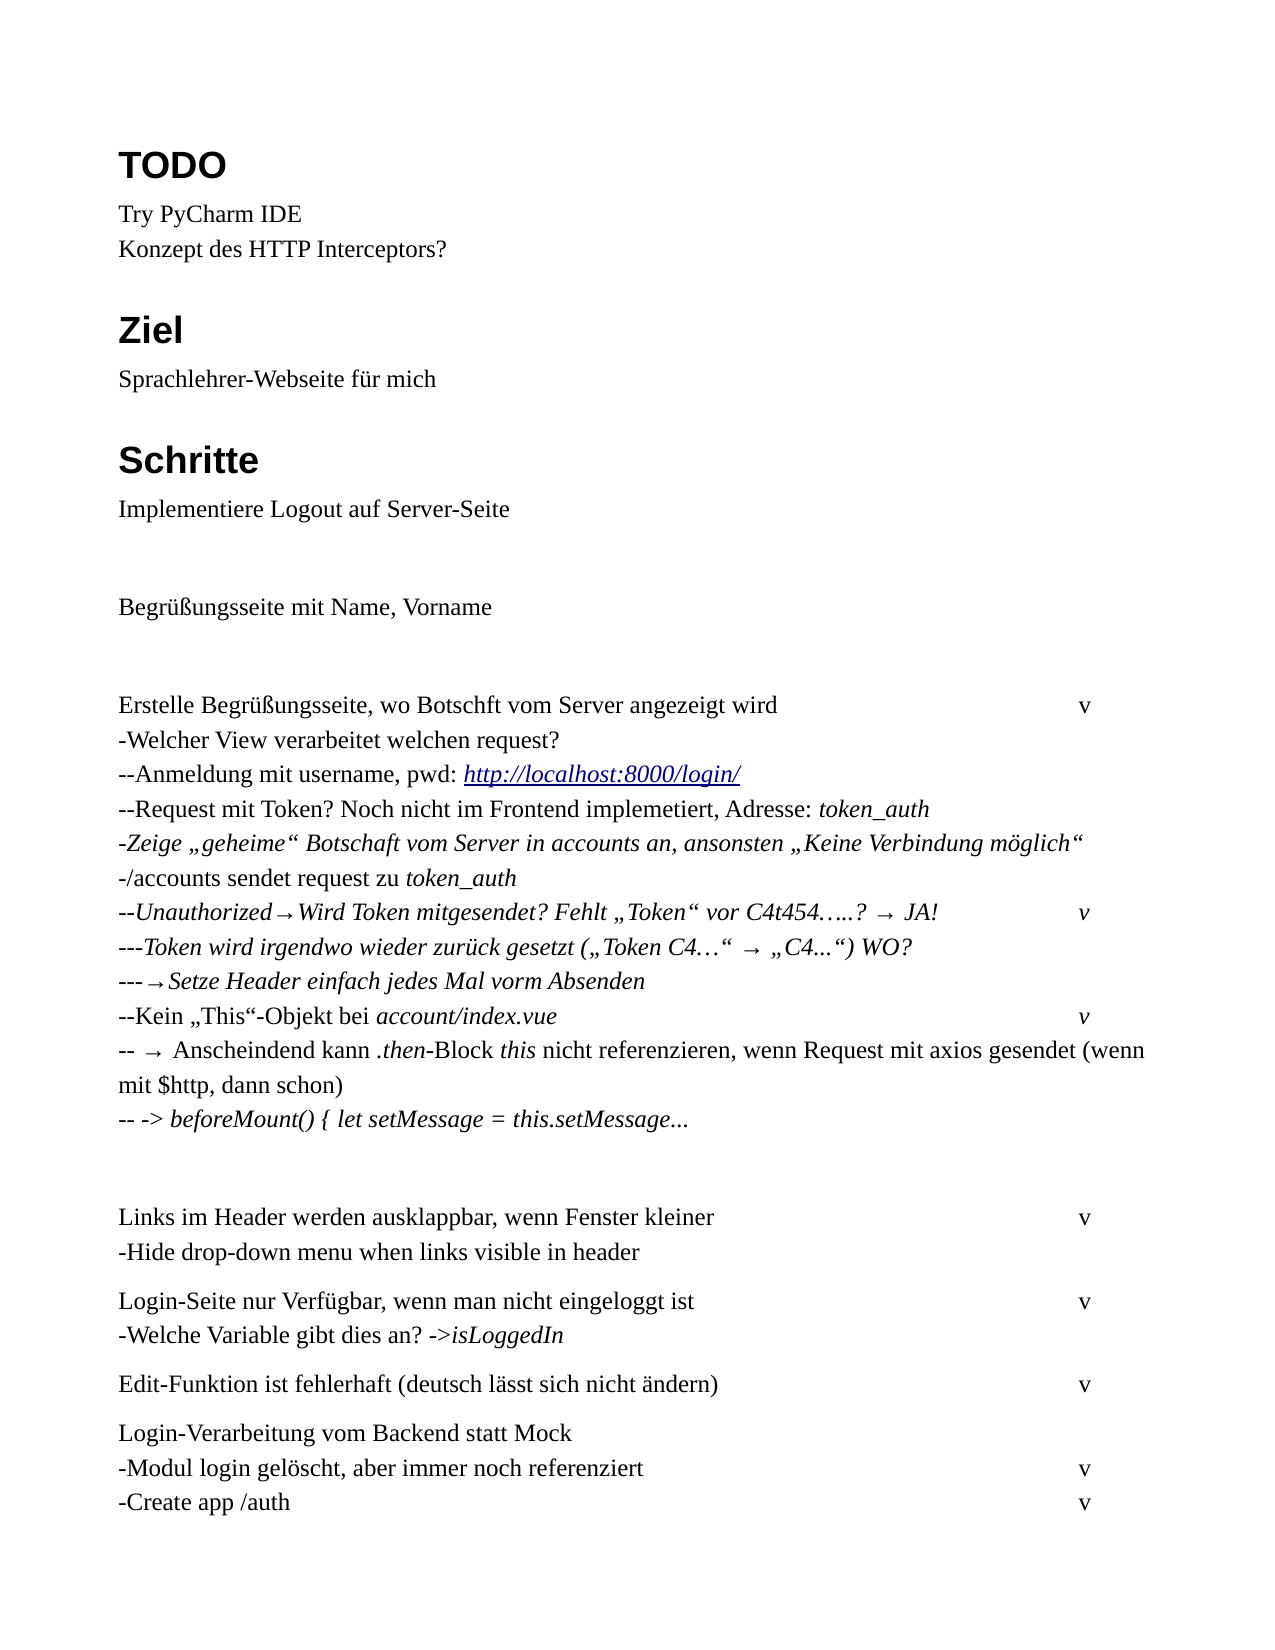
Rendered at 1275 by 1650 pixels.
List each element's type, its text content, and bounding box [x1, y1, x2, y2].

subtitle Schritte [118, 438, 1157, 482]
subtitle TODO [118, 143, 1157, 187]
text Sprachlehrer-Webseite für mich [118, 364, 1157, 393]
text Login-Seite nur Verfügbar, wenn man nicht eingeloggt ist v -Welche Variable gibt dies an? ->isLoggedIn [118, 1286, 1157, 1349]
subtitle Ziel [118, 308, 1157, 351]
text Implementiere Logout auf Server-Seite [118, 494, 1157, 523]
text Login-Verarbeitung vom Backend statt Mock -Modul login gelöscht, aber immer noch referenziert v -Create app /auth v [118, 1418, 1157, 1516]
text Begrüßungsseite mit Name, Vorname [118, 592, 1157, 621]
text Try PyCharm IDE Konzept des HTTP Interceptors? [118, 199, 1157, 262]
text Edit-Funktion ist fehlerhaft (deutsch lässt sich nicht ändern) v [118, 1369, 1157, 1398]
text Links im Header werden ausklappbar, wenn Fenster kleiner v -Hide drop-down menu when links visible in header [118, 1202, 1157, 1266]
text Erstelle Begrüßungsseite, wo Botschft vom Server angezeigt wird v -Welcher View verarbeitet welchen request? --Anmeldung mit username, pwd: http://localhost:8000/login/ --Request mit Token? Noch nicht im Frontend implemetiert, Adresse: token_auth -Zeige „geheime“ Botschaft vom Server in accounts an, ansonsten „Keine Verbindung möglich“ -/accounts sendet request zu token_auth --Unauthorized→Wird Token mitgesendet? Fehlt „Token“ vor C4t454…..? → JA! v ---Token wird irgendwo wieder zurück gesetzt („Token C4…“ → „C4...“) WO? ---→Setze Header einfach jedes Mal vorm Absenden --Kein „This“-Objekt bei account/index.vue v -- → Anscheindend kann .then-Block this nicht referenzieren, wenn Request mit axios gesendet (wenn mit $http, dann schon) -- -> beforeMount() { let setMessage = this.setMessage... [118, 690, 1157, 1133]
